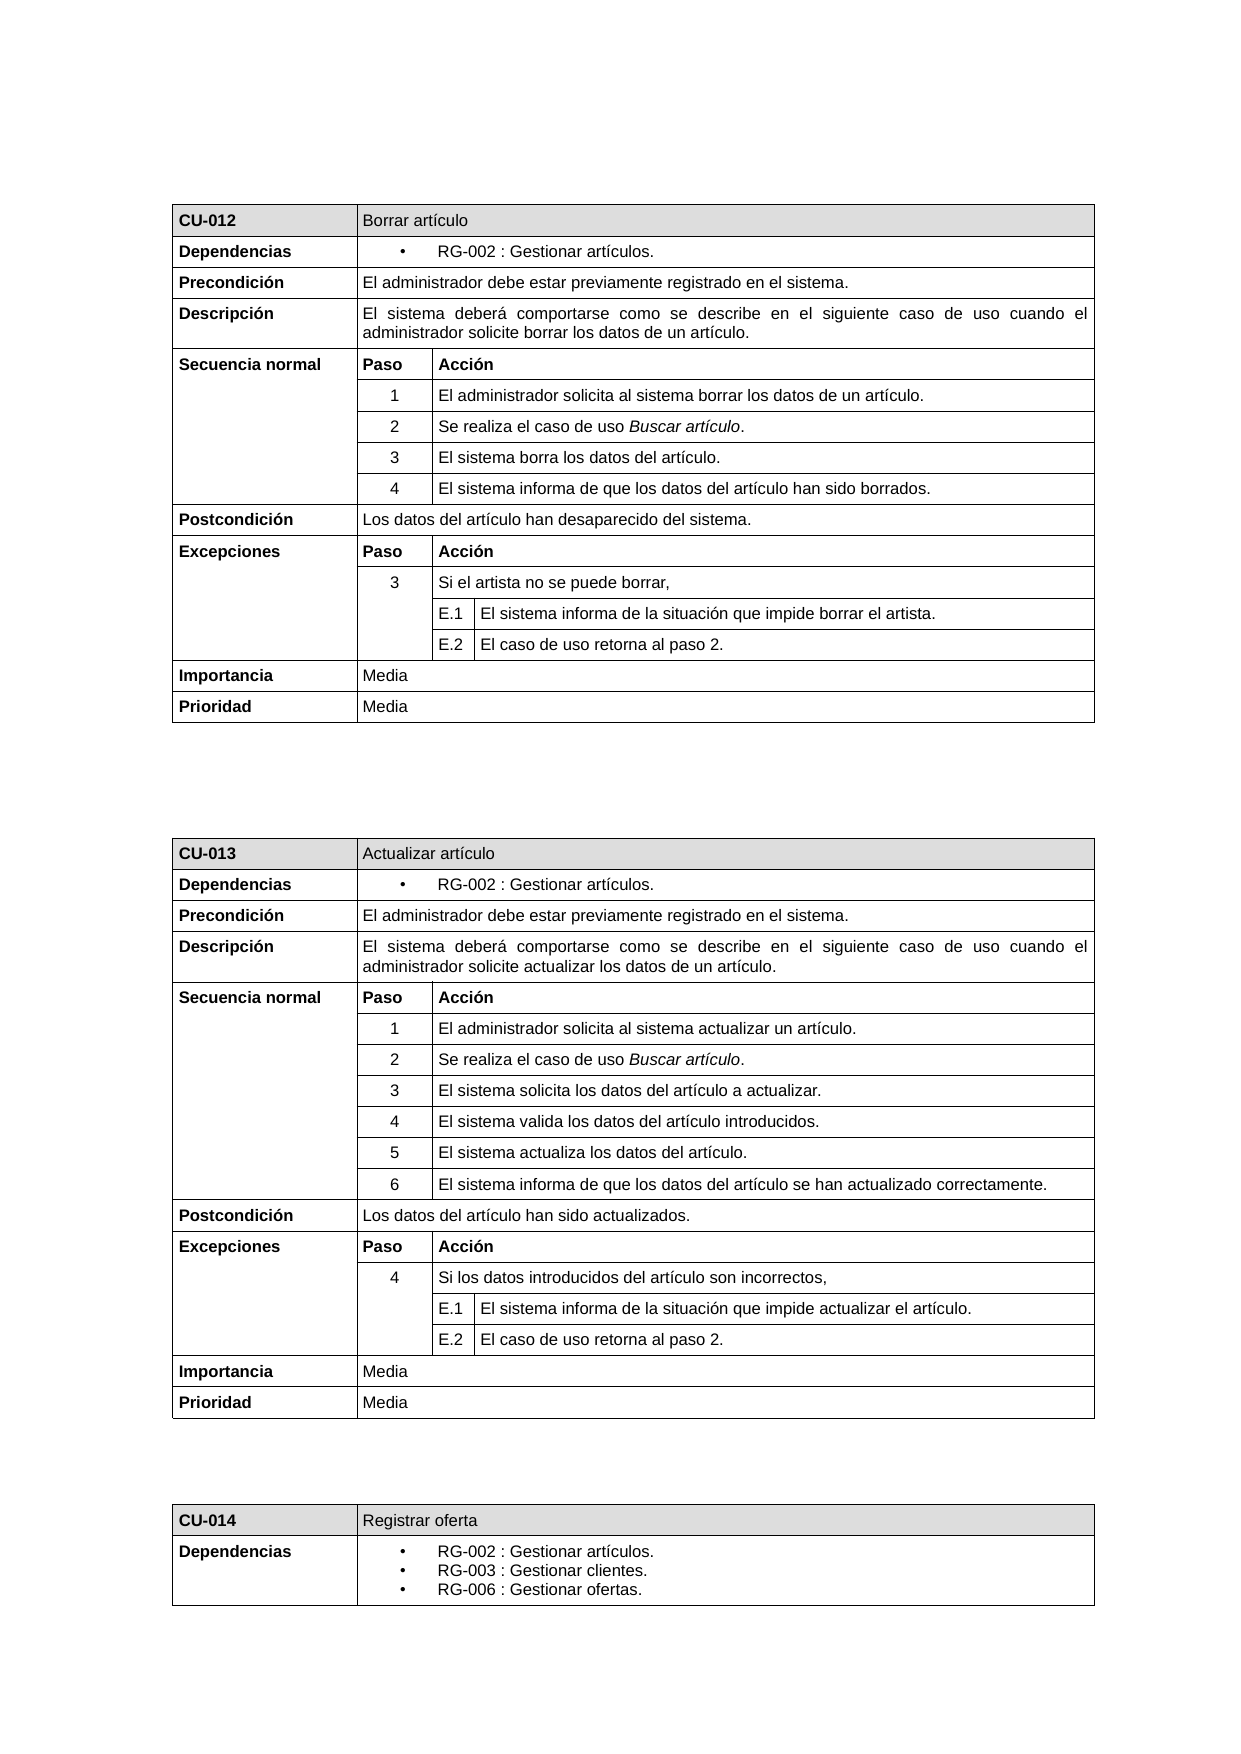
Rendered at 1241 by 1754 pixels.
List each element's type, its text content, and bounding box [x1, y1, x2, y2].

table_cell Paso [358, 983, 432, 1012]
table_cell Acción [433, 1232, 1094, 1262]
table_cell 2 [358, 412, 432, 442]
table_cell Acción [433, 349, 1094, 379]
table_cell 1 [358, 1014, 432, 1044]
table_cell Paso [358, 1232, 432, 1262]
table_cell Secuencia normal [173, 983, 357, 1199]
table_cell El caso de uso retorna al paso 2. [475, 630, 1094, 660]
table_cell Acción [433, 983, 1094, 1012]
table_cell 3 [358, 1076, 432, 1106]
table_cell Importancia [173, 1356, 357, 1386]
table_cell 4 [358, 474, 432, 504]
table_cell Acción [433, 536, 1094, 566]
table_cell Importancia [173, 661, 357, 691]
table_cell Descripción [173, 932, 357, 981]
table_cell Prioridad [173, 1387, 357, 1417]
table_cell Secuencia normal [173, 349, 357, 504]
table_header Actualizar artículo [358, 839, 1094, 869]
table_cell El sistema borra los datos del artículo. [433, 443, 1094, 473]
table_cell Dependencias [173, 870, 357, 900]
table_cell Postcondición [173, 505, 357, 535]
table_cell El sistema deberá comportarse como se describe en el siguiente caso de uso cuando el administrador solicite borrar los datos de un artículo. [358, 299, 1094, 348]
table_cell Los datos del artículo han desaparecido del sistema. [358, 505, 1094, 535]
table_cell Dependencias [173, 237, 357, 267]
table_header Registrar oferta [358, 1505, 1094, 1535]
table_cell E.2 [433, 630, 474, 660]
table_cell Prioridad [173, 692, 357, 722]
table_cell El sistema solicita los datos del artículo a actualizar. [433, 1076, 1094, 1106]
table_cell El administrador solicita al sistema borrar los datos de un artículo. [433, 380, 1094, 411]
table_cell E.1 [433, 599, 474, 628]
table_cell El sistema actualiza los datos del artículo. [433, 1138, 1094, 1168]
table_cell Paso [358, 349, 432, 379]
table_cell Precondición [173, 268, 357, 298]
table_cell Postcondición [173, 1200, 357, 1231]
table_cell 3 [358, 443, 432, 473]
table_cell Excepciones [173, 536, 357, 660]
table_cell RG-002 : Gestionar artículos. [358, 237, 1094, 267]
table_cell El sistema valida los datos del artículo introducidos. [433, 1107, 1094, 1137]
table_cell Se realiza el caso de uso Buscar artículo. [433, 412, 1094, 442]
table_cell Precondición [173, 901, 357, 931]
table_cell RG-002 : Gestionar artículos. RG-003 : Gestionar clientes. RG-006 : Gestionar ofertas. [358, 1536, 1094, 1605]
table_cell Excepciones [173, 1232, 357, 1355]
table_cell 4 [358, 1107, 432, 1137]
table_cell El sistema informa de la situación que impide borrar el artista. [475, 599, 1094, 628]
table_cell Descripción [173, 299, 357, 348]
table_cell El sistema deberá comportarse como se describe en el siguiente caso de uso cuando el administrador solicite actualizar los datos de un artículo. [358, 932, 1094, 981]
table_cell RG-002 : Gestionar artículos. [358, 870, 1094, 900]
table_cell Se realiza el caso de uso Buscar artículo. [433, 1045, 1094, 1075]
table_cell Dependencias [173, 1536, 357, 1605]
table_cell 1 [358, 380, 432, 411]
table_cell El sistema informa de que los datos del artículo han sido borrados. [433, 474, 1094, 504]
table_cell Media [358, 661, 1094, 691]
table_cell E.1 [433, 1294, 474, 1324]
table_cell El caso de uso retorna al paso 2. [475, 1325, 1094, 1355]
table_header Borrar artículo [358, 205, 1094, 236]
table_header CU-012 [173, 205, 357, 236]
table_cell 4 [358, 1263, 432, 1355]
table_cell Si el artista no se puede borrar, [433, 567, 1094, 597]
table_cell 6 [358, 1169, 432, 1199]
table_cell 5 [358, 1138, 432, 1168]
table_header CU-014 [173, 1505, 357, 1535]
table_cell El sistema informa de que los datos del artículo se han actualizado correctamente. [433, 1169, 1094, 1199]
table_cell Media [358, 1356, 1094, 1386]
table_cell 3 [358, 567, 432, 660]
table_cell Si los datos introducidos del artículo son incorrectos, [433, 1263, 1094, 1293]
table_cell E.2 [433, 1325, 474, 1355]
table_cell Paso [358, 536, 432, 566]
table_cell Los datos del artículo han sido actualizados. [358, 1200, 1094, 1231]
table_cell Media [358, 1387, 1094, 1417]
table_cell El administrador debe estar previamente registrado en el sistema. [358, 901, 1094, 931]
table_cell 2 [358, 1045, 432, 1075]
table_header CU-013 [173, 839, 357, 869]
table_cell El administrador debe estar previamente registrado en el sistema. [358, 268, 1094, 298]
table_cell El sistema informa de la situación que impide actualizar el artículo. [475, 1294, 1094, 1324]
table_cell Media [358, 692, 1094, 722]
table_cell El administrador solicita al sistema actualizar un artículo. [433, 1014, 1094, 1044]
